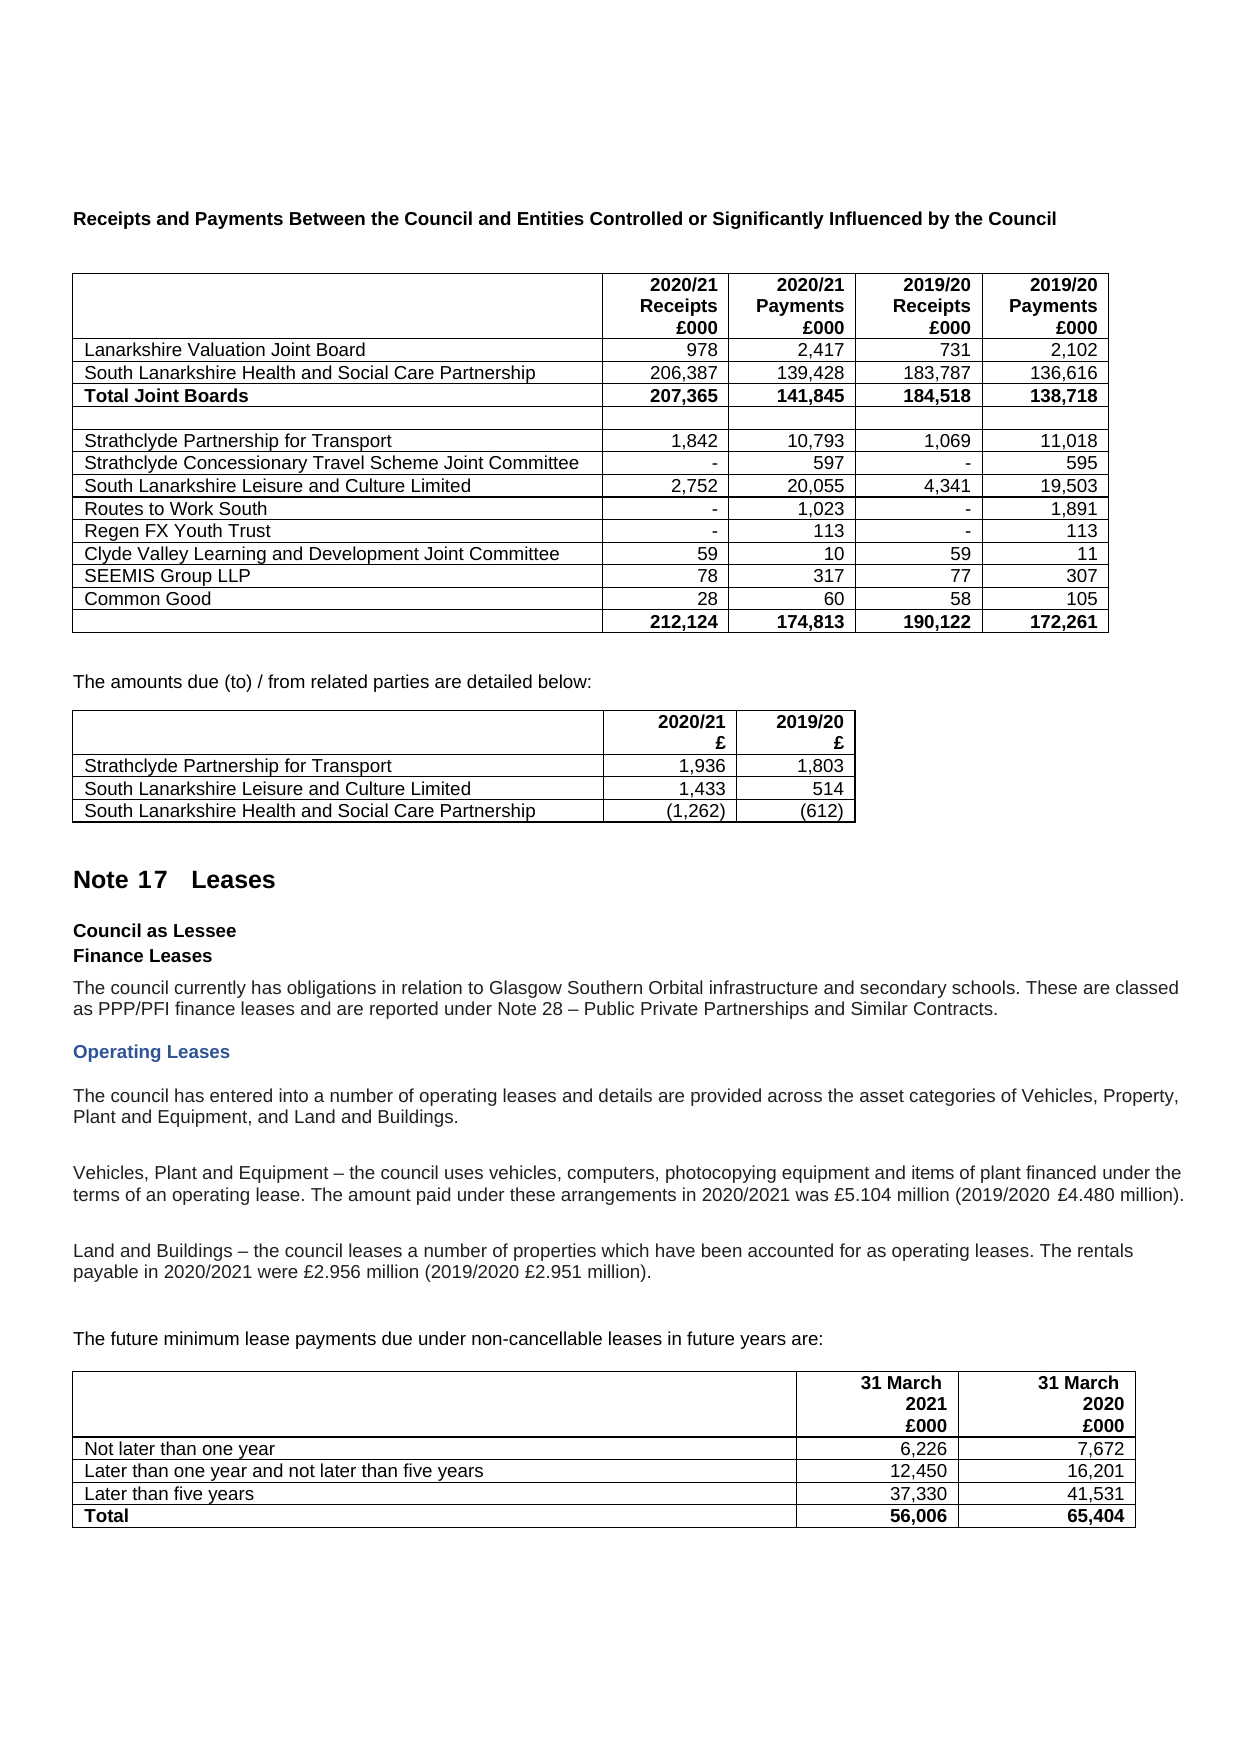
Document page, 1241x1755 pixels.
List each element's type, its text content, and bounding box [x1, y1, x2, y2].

table_cell 6,226 [797, 1438, 958, 1459]
table_cell Later than five years [73, 1483, 796, 1504]
table_cell 184,518 [856, 384, 982, 406]
table_cell Routes to Work South [73, 498, 602, 519]
table_cell 1,842 [603, 430, 728, 451]
table_cell [856, 407, 982, 428]
table_cell 1,891 [983, 498, 1108, 519]
table_cell 77 [856, 565, 982, 587]
table_cell 595 [983, 452, 1108, 474]
table_header [73, 1372, 796, 1436]
table_cell South Lanarkshire Health and Social Care Partnership [73, 800, 603, 821]
table_cell 141,845 [729, 384, 855, 406]
table_cell 136,616 [983, 362, 1108, 383]
table_cell 207,365 [603, 384, 728, 406]
table_cell 139,428 [729, 362, 855, 383]
table_cell Strathclyde Partnership for Transport [73, 430, 602, 451]
table_cell [73, 407, 602, 428]
table_header 31 March 2021 £000 [797, 1372, 958, 1436]
table_cell Total Joint Boards [73, 384, 602, 406]
table_cell 1,936 [604, 755, 736, 776]
text Vehicles, Plant and Equipment – the council uses vehicles, computers, photocopying equipment and items of plant financed under the terms of an operating lease. The amount paid under these arrangements in 2020/2021 was £5.104 million (2019/2020 £4.480 million). [73, 1162, 1190, 1205]
table_cell 105 [983, 588, 1108, 609]
table_header 31 March 2020 £000 [959, 1372, 1135, 1436]
table_cell 4,341 [856, 475, 982, 496]
table_cell 56,006 [797, 1505, 958, 1527]
table_cell 206,387 [603, 362, 728, 383]
table_cell 172,261 [983, 610, 1108, 632]
table_cell 20,055 [729, 475, 855, 496]
table_cell 212,124 [603, 610, 728, 632]
table_cell 10,793 [729, 430, 855, 451]
text Receipts and Payments Between the Council and Entities Controlled or Significantly Influenced by the Council [73, 208, 1163, 229]
table_header 2020/21 £ [604, 711, 736, 754]
table_cell Clyde Valley Learning and Development Joint Committee [73, 543, 602, 564]
table_cell 138,718 [983, 384, 1108, 406]
table_cell [729, 407, 855, 428]
table_cell 317 [729, 565, 855, 587]
subtitle Finance Leases [73, 945, 1163, 967]
table_cell 28 [603, 588, 728, 609]
table_cell - [856, 520, 982, 542]
table_header [73, 711, 603, 754]
table_cell 59 [603, 543, 728, 564]
table_header 2020/21 Payments £000 [729, 274, 855, 338]
table_cell Common Good [73, 588, 602, 609]
table_cell - [856, 498, 982, 519]
table_cell 16,201 [959, 1460, 1135, 1482]
table_cell - [603, 520, 728, 542]
table_header 2019/20 Receipts £000 [856, 274, 982, 338]
table_cell 597 [729, 452, 855, 474]
table_cell 731 [856, 339, 982, 361]
table_cell SEEMIS Group LLP [73, 565, 602, 587]
table_cell 78 [603, 565, 728, 587]
table_header 2019/20 £ [737, 711, 854, 754]
table_cell [603, 407, 728, 428]
table_cell 59 [856, 543, 982, 564]
table_cell (612) [737, 800, 854, 821]
table_cell - [856, 452, 982, 474]
table_cell 7,672 [959, 1438, 1135, 1459]
subtitle Council as Lessee [73, 898, 1163, 941]
table_cell 11 [983, 543, 1108, 564]
table_cell 12,450 [797, 1460, 958, 1482]
table_cell 65,404 [959, 1505, 1135, 1527]
table_cell 10 [729, 543, 855, 564]
text The amounts due (to) / from related parties are detailed below: [73, 671, 1241, 693]
table_cell 37,330 [797, 1483, 958, 1504]
table_cell 978 [603, 339, 728, 361]
text The council currently has obligations in relation to Glasgow Southern Orbital infrastructure and secondary schools. These are classed as PPP/PFI finance leases and are reported under Note 28 – Public Private Partnerships and Similar Contracts. [73, 976, 1190, 1019]
subtitle Operating Leases [73, 1040, 1163, 1083]
table_cell 1,069 [856, 430, 982, 451]
table_cell South Lanarkshire Leisure and Culture Limited [73, 777, 603, 799]
table_cell South Lanarkshire Health and Social Care Partnership [73, 362, 602, 383]
table_cell Total [73, 1505, 796, 1527]
table_cell 307 [983, 565, 1108, 587]
text The future minimum lease payments due under non-cancellable leases in future years are: [73, 1327, 1163, 1349]
table_header [73, 274, 602, 338]
table_cell 11,018 [983, 430, 1108, 451]
table_cell 174,813 [729, 610, 855, 632]
table_cell Later than one year and not later than five years [73, 1460, 796, 1482]
text The council has entered into a number of operating leases and details are provided across the asset categories of Vehicles, Property, Plant and Equipment, and Land and Buildings. [73, 1084, 1190, 1127]
table_cell 58 [856, 588, 982, 609]
table_cell 2,102 [983, 339, 1108, 361]
table_cell Strathclyde Concessionary Travel Scheme Joint Committee [73, 452, 602, 474]
table_cell 190,122 [856, 610, 982, 632]
table_cell Strathclyde Partnership for Transport [73, 755, 603, 776]
text Land and Buildings – the council leases a number of properties which have been accounted for as operating leases. The rentals payable in 2020/2021 were £2.956 million (2019/2020 £2.951 million). [73, 1240, 1190, 1283]
table_cell 60 [729, 588, 855, 609]
table_cell Regen FX Youth Trust [73, 520, 602, 542]
subtitle Note 17 Leases [73, 865, 1163, 894]
table_cell 183,787 [856, 362, 982, 383]
table_cell 2,752 [603, 475, 728, 496]
table_header 2020/21 Receipts £000 [603, 274, 728, 338]
table_cell Not later than one year [73, 1438, 796, 1459]
table_cell South Lanarkshire Leisure and Culture Limited [73, 475, 602, 496]
table_cell Lanarkshire Valuation Joint Board [73, 339, 602, 361]
table_cell 19,503 [983, 475, 1108, 496]
table_cell 2,417 [729, 339, 855, 361]
table_cell 113 [729, 520, 855, 542]
table_cell 41,531 [959, 1483, 1135, 1504]
table_header 2019/20 Payments £000 [983, 274, 1108, 338]
table_cell 1,803 [737, 755, 854, 776]
table_cell - [603, 452, 728, 474]
table_cell 1,023 [729, 498, 855, 519]
table_cell (1,262) [604, 800, 736, 821]
table_cell - [603, 498, 728, 519]
table_cell 113 [983, 520, 1108, 542]
table_cell 1,433 [604, 777, 736, 799]
table_cell [73, 610, 602, 632]
table_cell [983, 407, 1108, 428]
table_cell 514 [737, 777, 854, 799]
